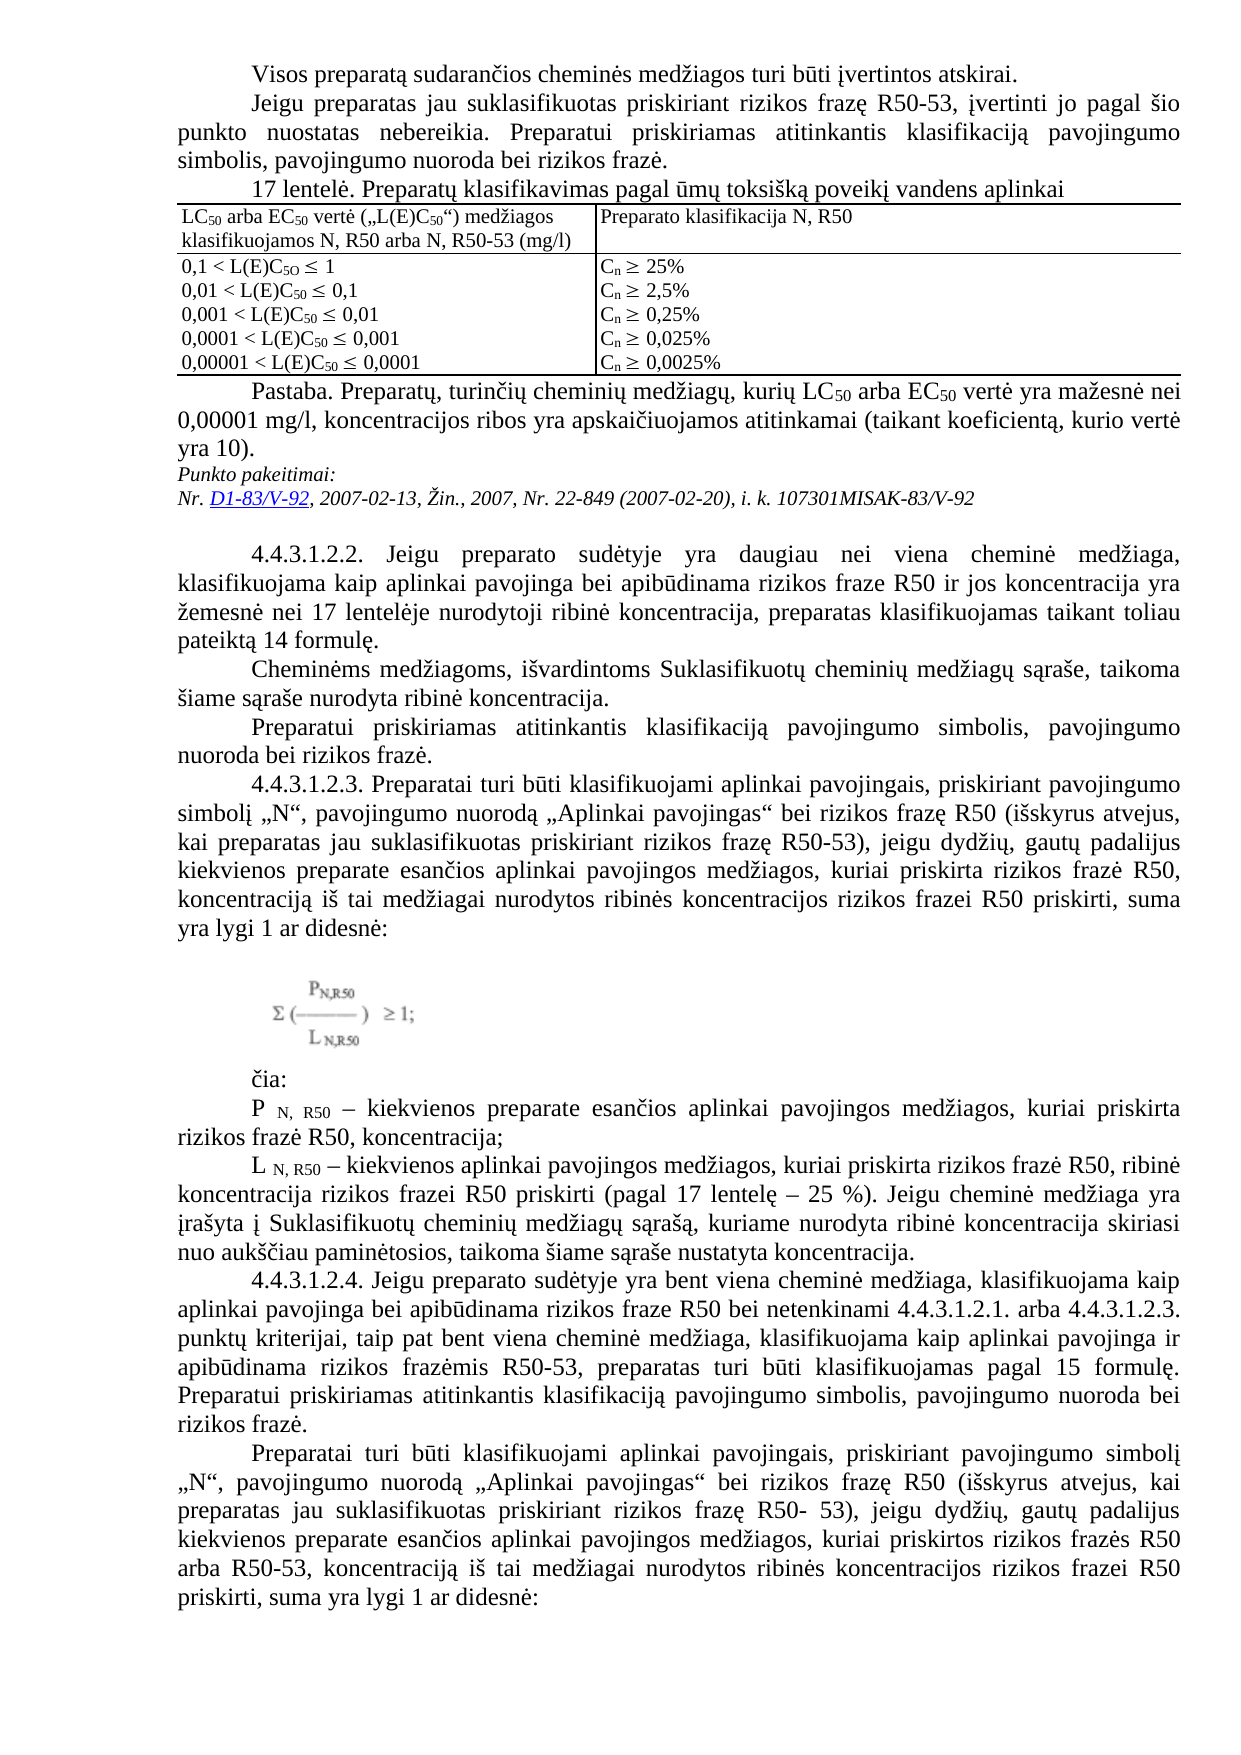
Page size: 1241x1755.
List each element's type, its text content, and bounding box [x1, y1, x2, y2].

table_cell Cn  0,25% [597, 302, 1181, 326]
text čia: [177, 1064, 1181, 1093]
table_cell Cn  0,0025% [597, 350, 1181, 374]
table_cell 0,01 < L(E)C50  0,1 [177, 278, 595, 302]
text Preparatai turi būti klasifikuojami aplinkai pavojingais, priskiriant pavojingumo simbolį „N“, pavojingumo nuorodą „Aplinkai pavojingas“ bei rizikos frazę R50 (išskyrus atvejus, kai preparatas jau suklasifikuotas priskiriant rizikos frazę R50- 53), jeigu dydžių, gautų padalijus kiekvienos preparate esančios aplinkai pavojingos medžiagos, kuriai priskirtos rizikos frazės R50 arba R50-53, koncentraciją iš tai medžiagai nurodytos ribinės koncentracijos rizikos frazei R50 priskirti, suma yra lygi 1 ar didesnė: [177, 1438, 1181, 1610]
table_cell Cn  0,025% [597, 326, 1181, 350]
text Preparatui priskiriamas atitinkantis klasifikaciją pavojingumo simbolis, pavojingumo nuoroda bei rizikos frazė. [177, 712, 1181, 769]
text Visos preparatą sudarančios cheminės medžiagos turi būti įvertintos atskirai. [177, 59, 1181, 88]
text Pastaba. Preparatų, turinčių cheminių medžiagų, kurių LC50 arba EC50 vertė yra mažesnė nei 0,00001 mg/l, koncentracijos ribos yra apskaičiuojamos atitinkamai (taikant koeficientą, kurio vertė yra 10). [177, 376, 1181, 462]
text Jeigu preparatas jau suklasifikuotas priskiriant rizikos frazę R50-53, įvertinti jo pagal šio punkto nuostatas nebereikia. Preparatui priskiriamas atitinkantis klasifikaciją pavojingumo simbolis, pavojingumo nuoroda bei rizikos frazė. [177, 88, 1181, 174]
table_cell 0,00001 < L(E)C50  0,0001 [177, 350, 595, 374]
text 17 lentelė. Preparatų klasifikavimas pagal ūmų toksišką poveikį vandens aplinkai [177, 174, 1181, 203]
table_cell 0,0001 < L(E)C50  0,001 [177, 326, 595, 350]
table_header Preparato klasifikacija N, R50 [597, 205, 1181, 252]
table_cell 0,001 < L(E)C50  0,01 [177, 302, 595, 326]
text L N, R50 – kiekvienos aplinkai pavojingos medžiagos, kuriai priskirta rizikos frazė R50, ribinė koncentracija rizikos frazei R50 priskirti (pagal 17 lentelę – 25 %). Jeigu cheminė medžiaga yra įrašyta į Suklasifikuotų cheminių medžiagų sąrašą, kuriame nurodyta ribinė koncentracija skiriasi nuo aukščiau paminėtosios, taikoma šiame sąraše nustatyta koncentracija. [177, 1150, 1181, 1265]
text 4.4.3.1.2.3. Preparatai turi būti klasifikuojami aplinkai pavojingais, priskiriant pavojingumo simbolį „N“, pavojingumo nuorodą „Aplinkai pavojingas“ bei rizikos frazę R50 (išskyrus atvejus, kai preparatas jau suklasifikuotas priskiriant rizikos frazę R50-53), jeigu dydžių, gautų padalijus kiekvienos preparate esančios aplinkai pavojingos medžiagos, kuriai priskirta rizikos frazė R50, koncentraciją iš tai medžiagai nurodytos ribinės koncentracijos rizikos frazei R50 priskirti, suma yra lygi 1 ar didesnė: [177, 769, 1181, 942]
table_header LC50 arba EC50 vertė („L(E)C50“) medžiagos klasifikuojamos N, R50 arba N, R50-53 (mg/l) [177, 205, 595, 252]
text 4.4.3.1.2.4. Jeigu preparato sudėtyje yra bent viena cheminė medžiaga, klasifikuojama kaip aplinkai pavojinga bei apibūdinama rizikos fraze R50 bei netenkinami 4.4.3.1.2.1. arba 4.4.3.1.2.3. punktų kriterijai, taip pat bent viena cheminė medžiaga, klasifikuojama kaip aplinkai pavojinga ir apibūdinama rizikos frazėmis R50-53, preparatas turi būti klasifikuojamas pagal 15 formulę. Preparatui priskiriamas atitinkantis klasifikaciją pavojingumo simbolis, pavojingumo nuoroda bei rizikos frazė. [177, 1265, 1181, 1438]
text Punkto pakeitimai: [177, 462, 1181, 486]
table_cell Cn  25% [597, 254, 1181, 278]
text Cheminėms medžiagoms, išvardintoms Suklasifikuotų cheminių medžiagų sąraše, taikoma šiame sąraše nurodyta ribinė koncentracija. [177, 654, 1181, 712]
table_cell 0,1 < L(E)C5O  1 [177, 254, 595, 278]
text 4.4.3.1.2.2. Jeigu preparato sudėtyje yra daugiau nei viena cheminė medžiaga, klasifikuojama kaip aplinkai pavojinga bei apibūdinama rizikos fraze R50 ir jos koncentracija yra žemesnė nei 17 lentelėje nurodytoji ribinė koncentracija, preparatas klasifikuojamas taikant toliau pateiktą 14 formulę. [177, 539, 1181, 654]
text Nr. D1-83/V-92, 2007-02-13, Žin., 2007, Nr. 22-849 (2007-02-20), i. k. 107301MISAK-83/V-92 [177, 486, 1181, 510]
text P N, R50 – kiekvienos preparate esančios aplinkai pavojingos medžiagos, kuriai priskirta rizikos frazė R50, koncentracija; [177, 1093, 1181, 1150]
table_cell Cn  2,5% [597, 278, 1181, 302]
